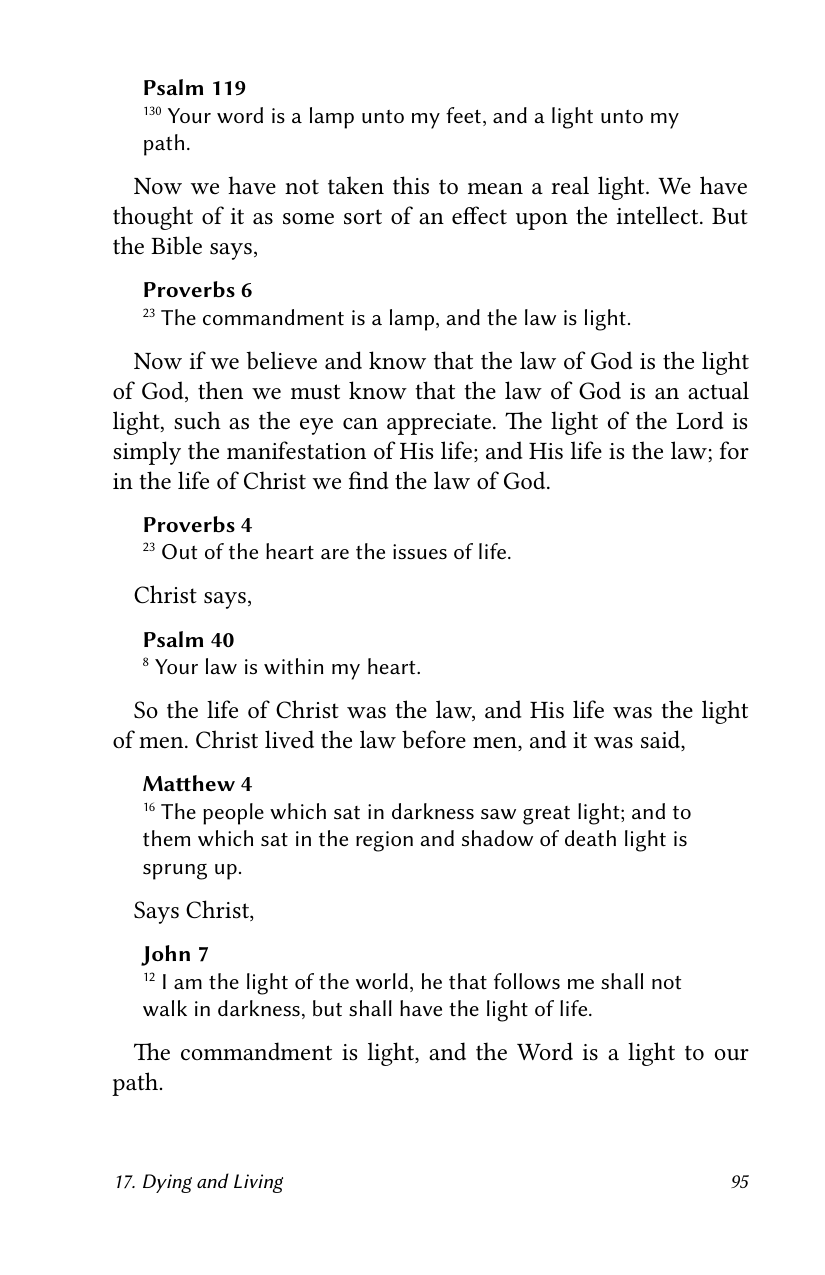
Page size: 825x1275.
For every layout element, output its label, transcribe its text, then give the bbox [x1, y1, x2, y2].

text 130 Your word is a lamp unto my feet, and a light unto my path. [142, 103, 720, 156]
text Proverbs 4 [142, 512, 750, 538]
text 23 The commandment is a lamp, and the law is light. [142, 305, 720, 331]
text Christ says, [112, 582, 750, 610]
text Psalm 119 [142, 75, 750, 101]
text 8 Your law is within my heart. [142, 654, 720, 680]
text John 7 [142, 941, 750, 967]
text The commandment is light, and the Word is a light to our path. [112, 1038, 750, 1097]
text Psalm 40 [142, 626, 750, 653]
text Says Christ, [112, 896, 750, 924]
text 23 Out of the heart are the issues of life. [142, 539, 720, 565]
text Matthew 4 [142, 771, 750, 797]
text So the life of Christ was the law, and His life was the light of men. Christ lived the law before men, and it was said, [112, 696, 750, 755]
text Now we have not taken this to mean a real light. We have thought of it as some sort of an effect upon the intellect. But the Bible says, [112, 172, 750, 261]
text 12 I am the light of the world, he that follows me shall not walk in darkness, but shall have the light of life. [142, 968, 720, 1022]
text 16 The people which sat in darkness saw great light; and to them which sat in the region and shadow of death light is sprung up. [142, 799, 720, 880]
text Now if we believe and know that the law of God is the light of God, then we must know that the law of God is an actual light, such as the eye can appreciate. The light of the Lord is simply the manifestation of His life; and His life is the law; for in the life of Christ we find the law of God. [112, 347, 750, 495]
text Proverbs 6 [142, 277, 750, 303]
